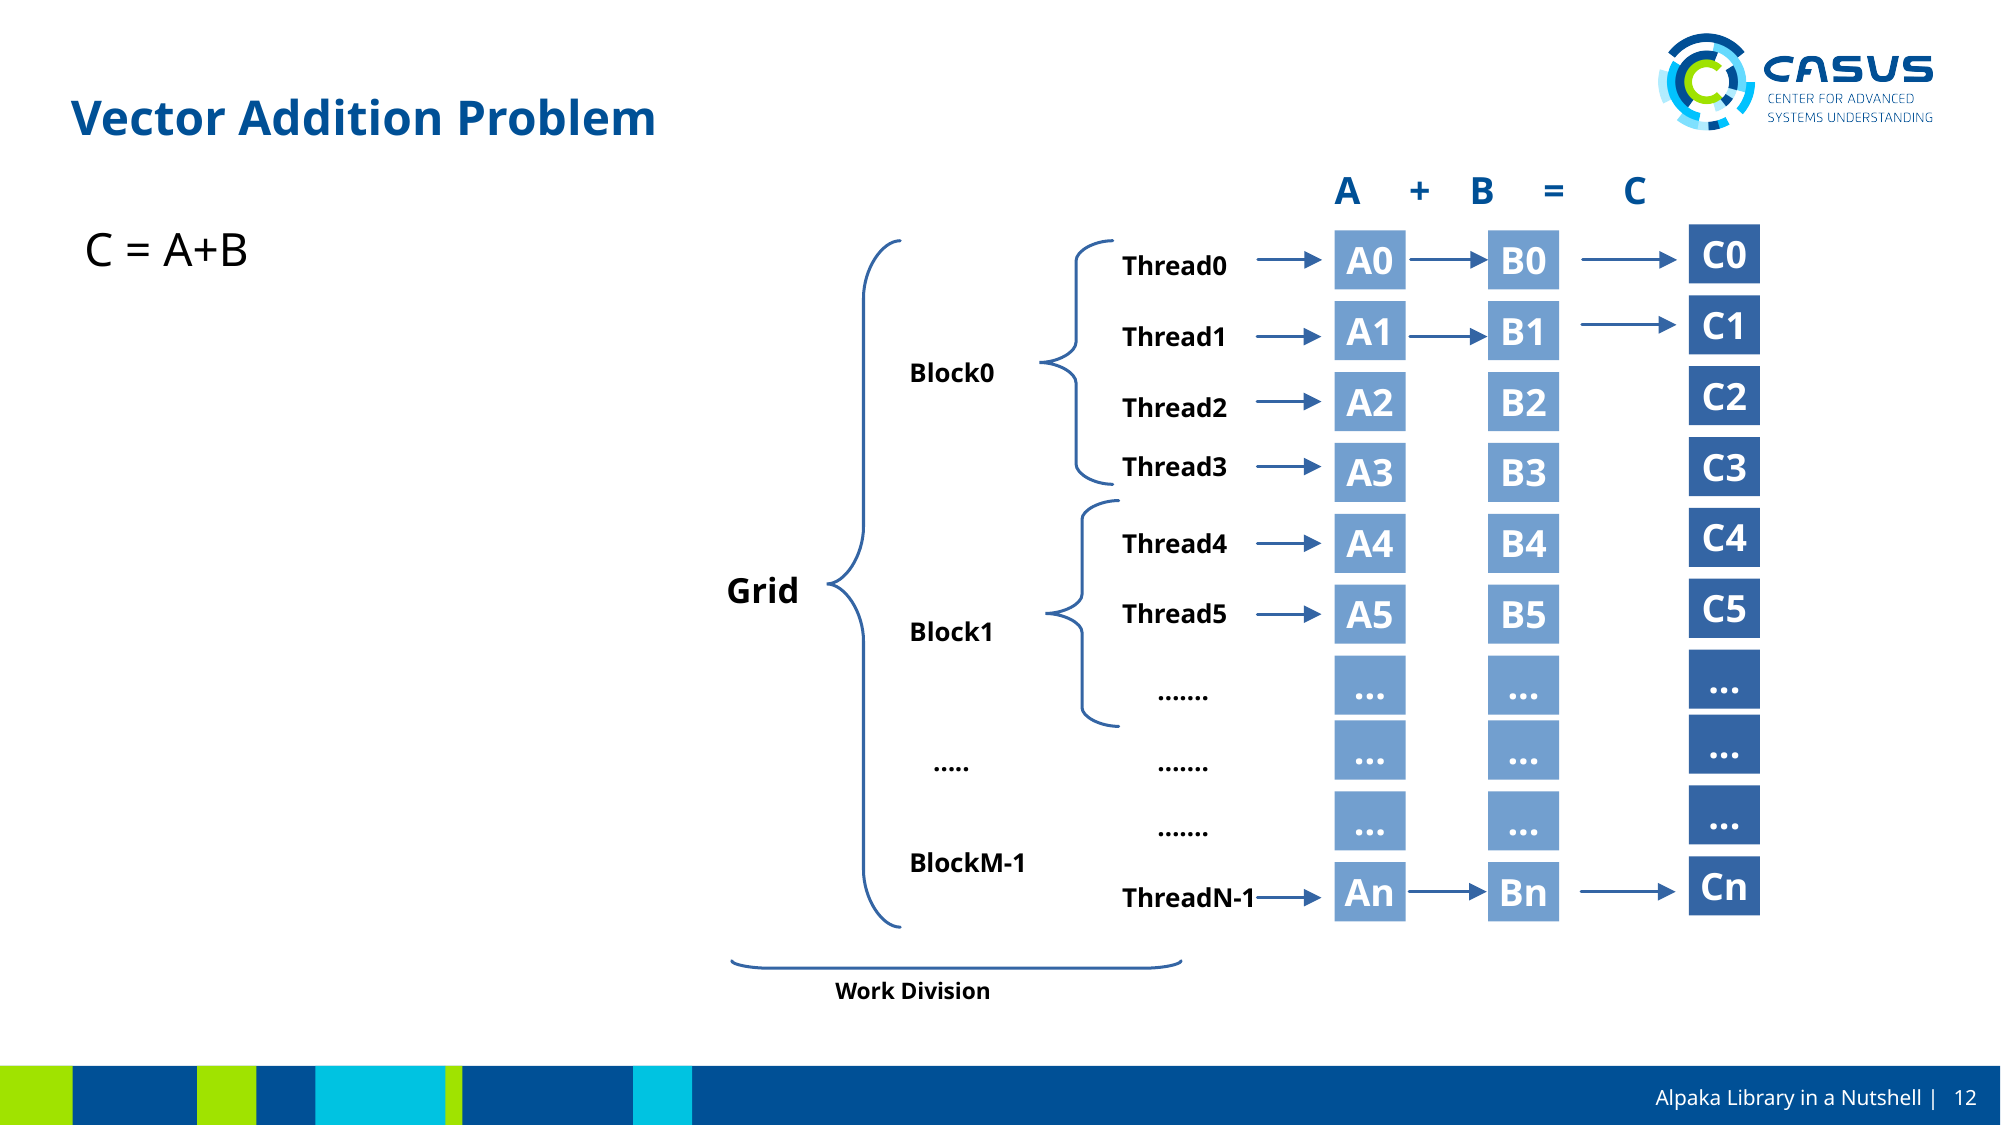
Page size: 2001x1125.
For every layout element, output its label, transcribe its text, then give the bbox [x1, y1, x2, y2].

text_box B1 [1488, 301, 1560, 361]
list Grid [726, 566, 886, 615]
text_box C2 [1688, 366, 1760, 426]
title A + B = C [1334, 156, 1760, 225]
text_box ... [1488, 655, 1560, 715]
text_box B0 [1488, 230, 1560, 290]
text_box ... [1488, 791, 1560, 851]
text_box C5 [1688, 578, 1760, 638]
list C = A+B [84, 217, 650, 880]
list Work Division [835, 975, 1043, 1007]
text_box ... [1334, 791, 1406, 851]
text_box A1 [1334, 301, 1406, 361]
text_box C0 [1688, 224, 1760, 284]
text_box B4 [1488, 513, 1560, 573]
list ……. [1157, 673, 1300, 709]
picture [1658, 33, 1933, 131]
text_box A3 [1334, 442, 1406, 502]
text_box A5 [1334, 584, 1406, 644]
list ……. [1157, 809, 1300, 845]
text_box A2 [1334, 372, 1406, 432]
text_box An [1334, 862, 1406, 922]
text_box ... [1688, 714, 1760, 774]
text_box ... [1334, 655, 1406, 715]
text_box Cn [1688, 856, 1760, 916]
list Thread4 [1122, 525, 1264, 562]
list ….. [933, 744, 1075, 780]
list Thread2 [1122, 389, 1264, 426]
text_box B5 [1488, 584, 1560, 644]
text_box Bn [1488, 862, 1560, 922]
list BlockM-1 [909, 844, 1052, 880]
list ThreadN-1 [1122, 879, 1264, 916]
list Thread0 [1122, 248, 1264, 284]
list ……. [1157, 744, 1300, 780]
text_box A4 [1334, 513, 1406, 573]
text_box C4 [1688, 507, 1760, 567]
title Vector Addition Problem [70, 82, 756, 151]
text_box B3 [1488, 442, 1560, 502]
list Thread3 [1122, 448, 1264, 485]
text_box A0 [1334, 230, 1406, 290]
text_box ... [1688, 785, 1760, 845]
text_box C3 [1688, 437, 1760, 497]
text_box ... [1488, 720, 1560, 780]
text_box ... [1688, 649, 1760, 709]
list Block0 [909, 354, 1052, 390]
list Thread1 [1122, 318, 1264, 355]
text_box C1 [1688, 295, 1760, 355]
text_box ... [1334, 720, 1406, 780]
text_box B2 [1488, 372, 1560, 432]
list Block1 [909, 614, 1052, 650]
list Thread5 [1122, 596, 1264, 632]
